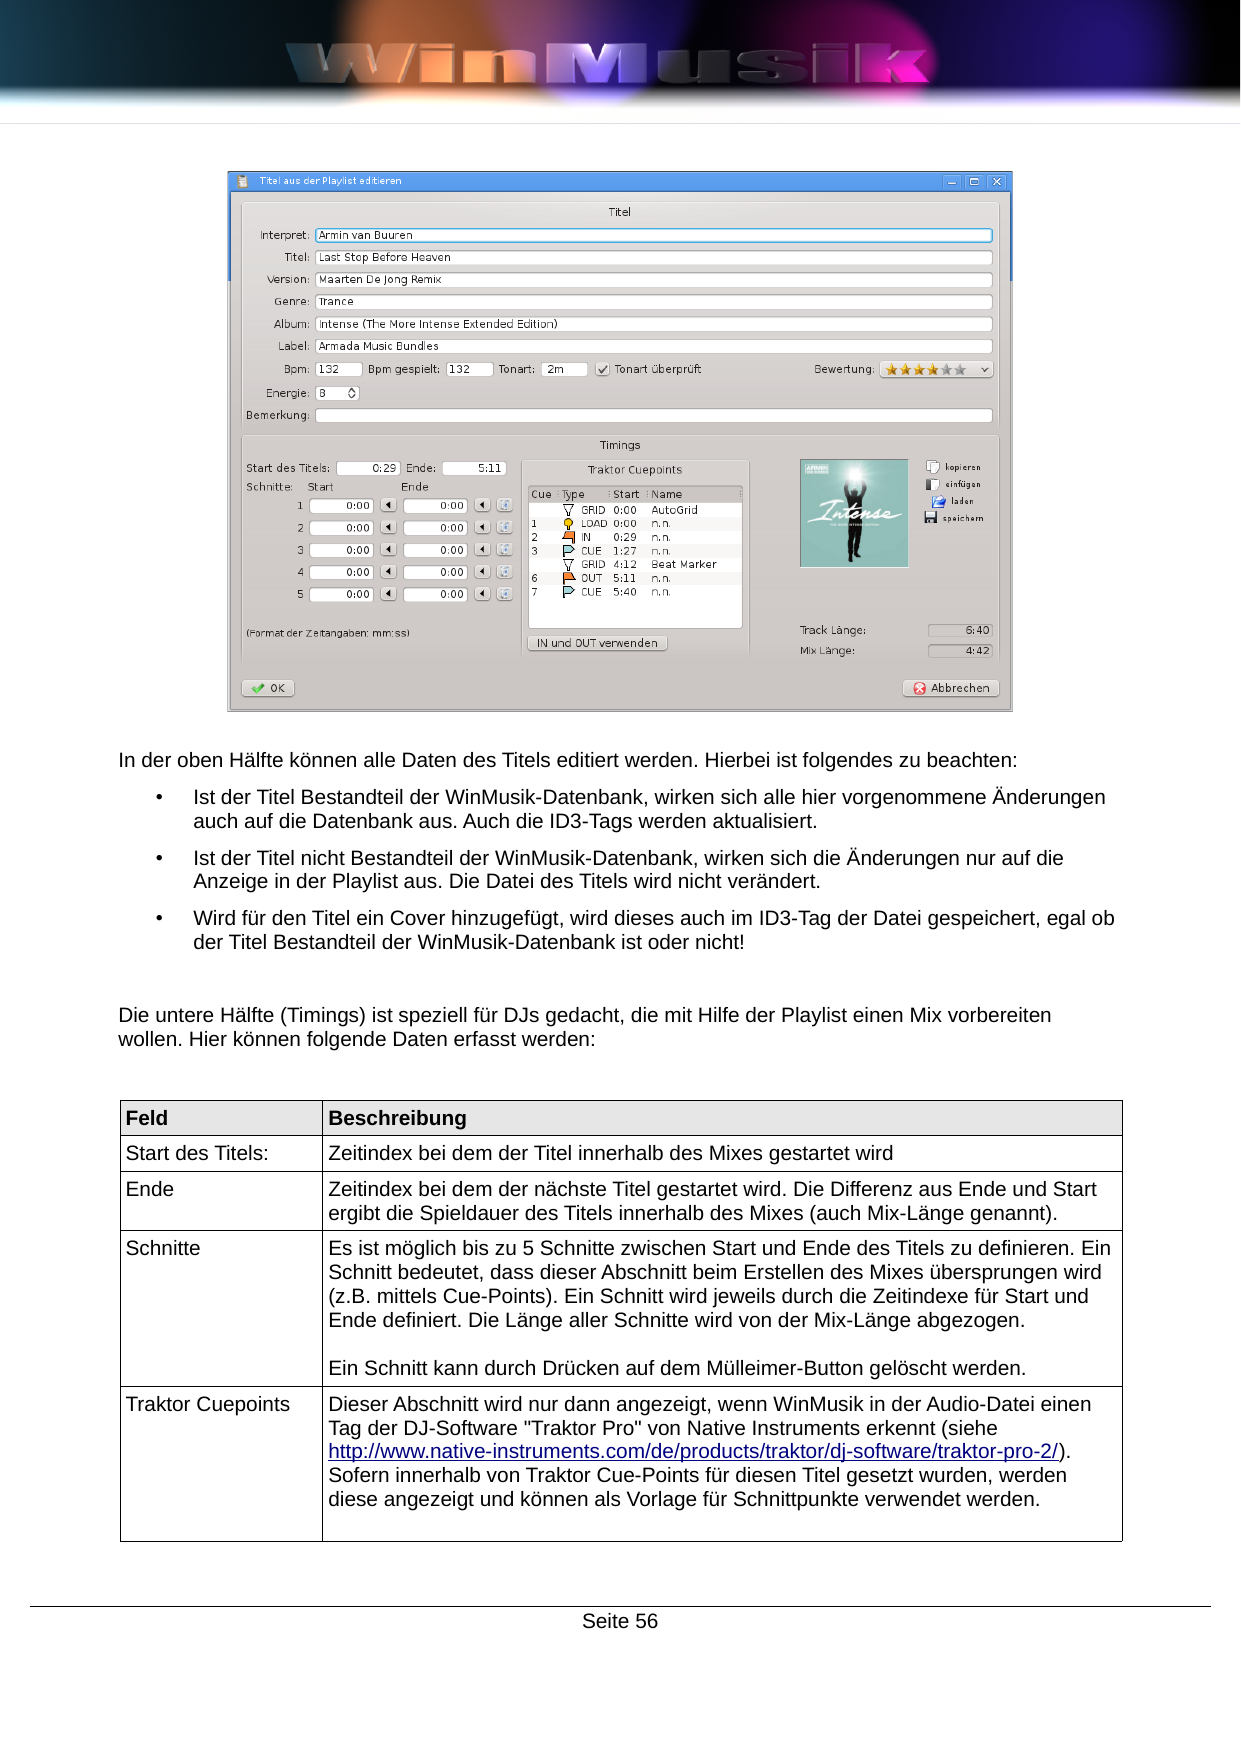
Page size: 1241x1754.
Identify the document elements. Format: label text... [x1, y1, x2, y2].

table_cell Zeitindex bei dem der nächste Titel gestartet wird. Die Differenz aus Ende und Start ergibt die Spieldauer des Titels innerhalb des Mixes (auch Mix-Länge genannt). [323, 1172, 1122, 1230]
table_cell Start des Titels: [121, 1136, 322, 1171]
table_cell Zeitindex bei dem der Titel innerhalb des Mixes gestartet wird [323, 1136, 1122, 1171]
text In der oben Hälfte können alle Daten des Titels editiert werden. Hierbei ist folgendes zu beachten: [118, 748, 1122, 772]
table_cell Schnitte [121, 1231, 322, 1386]
table_header Beschreibung [323, 1101, 1122, 1135]
text Die untere Hälfte (Timings) ist speziell für DJs gedacht, die mit Hilfe der Playlist einen Mix vorbereiten wollen. Hier können folgende Daten erfasst werden: [118, 1003, 1122, 1051]
table_cell Traktor Cuepoints [121, 1387, 322, 1541]
list Ist der Titel Bestandteil der WinMusik-Datenbank, wirken sich alle hier vorgenommene Änderungen auch auf die Datenbank aus. Auch die ID3-Tags werden aktualisiert. [156, 785, 1122, 833]
table_cell Dieser Abschnitt wird nur dann angezeigt, wenn WinMusik in der Audio-Datei einen Tag der DJ-Software "Traktor Pro" von Native Instruments erkennt (siehe http://www.native-instruments.com/de/products/traktor/dj-software/traktor-pro-2/). Sofern innerhalb von Traktor Cue-Points für diesen Titel gesetzt wurden, werden diese angezeigt und können als Vorlage für Schnittpunkte verwendet werden. [323, 1387, 1122, 1541]
table_cell Ende [121, 1172, 322, 1230]
picture [227, 171, 1013, 712]
list Ist der Titel nicht Bestandteil der WinMusik-Datenbank, wirken sich die Änderungen nur auf die Anzeige in der Playlist aus. Die Datei des Titels wird nicht verändert. [156, 845, 1122, 893]
list Wird für den Titel ein Cover hinzugefügt, wird dieses auch im ID3-Tag der Datei gespeichert, egal ob der Titel Bestandteil der WinMusik-Datenbank ist oder nicht! [156, 906, 1122, 954]
table_header Feld [121, 1101, 322, 1135]
table_cell Es ist möglich bis zu 5 Schnitte zwischen Start und Ende des Titels zu definieren. Ein Schnitt bedeutet, dass dieser Abschnitt beim Erstellen des Mixes übersprungen wird (z.B. mittels Cue-Points). Ein Schnitt wird jeweils durch die Zeitindexe für Start und Ende definiert. Die Länge aller Schnitte wird von der Mix-Länge abgezogen. Ein Schnitt kann durch Drücken auf dem Mülleimer-Button gelöscht werden. [323, 1231, 1122, 1386]
